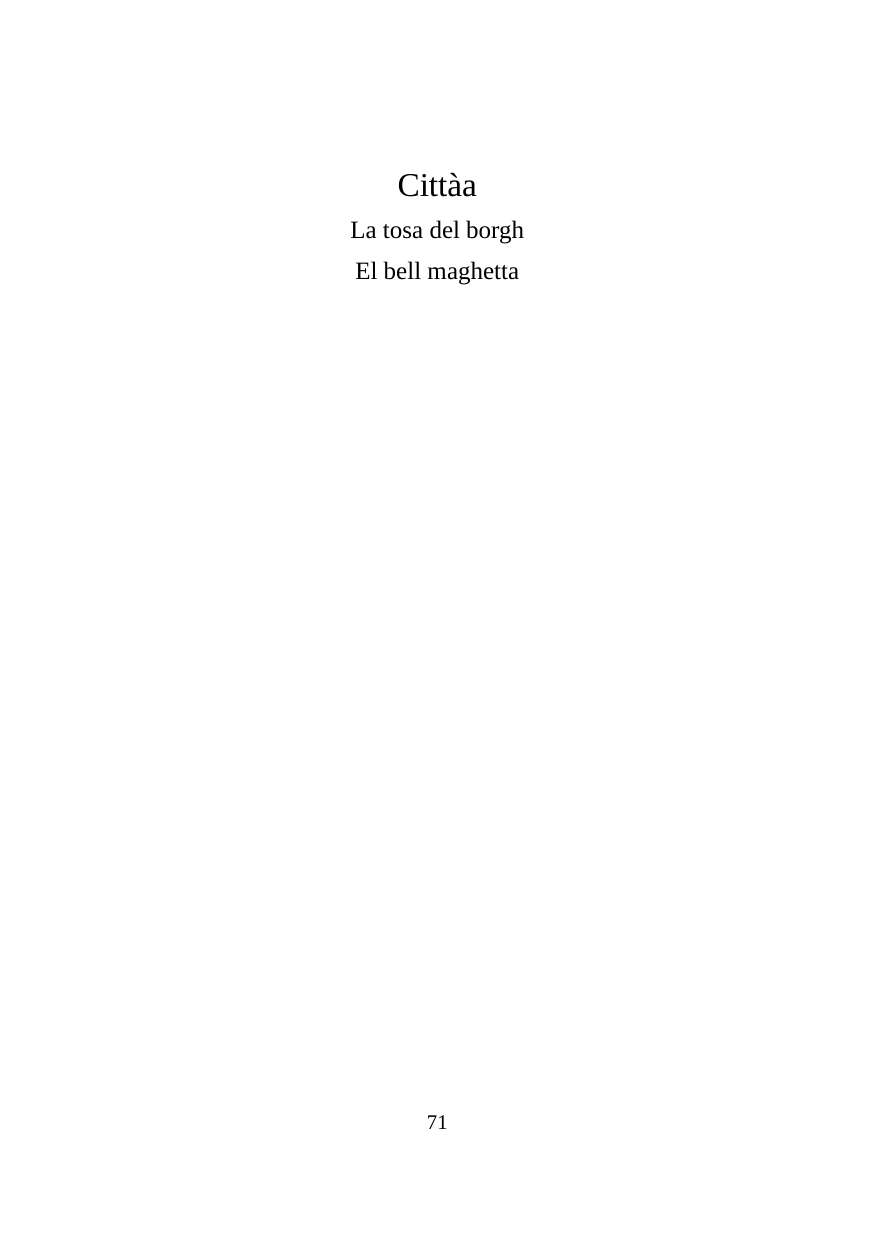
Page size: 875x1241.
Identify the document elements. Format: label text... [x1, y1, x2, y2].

text La tosa del borgh [106, 215, 768, 244]
text El bell maghetta [106, 256, 768, 285]
subtitle Cittàa [106, 165, 768, 204]
